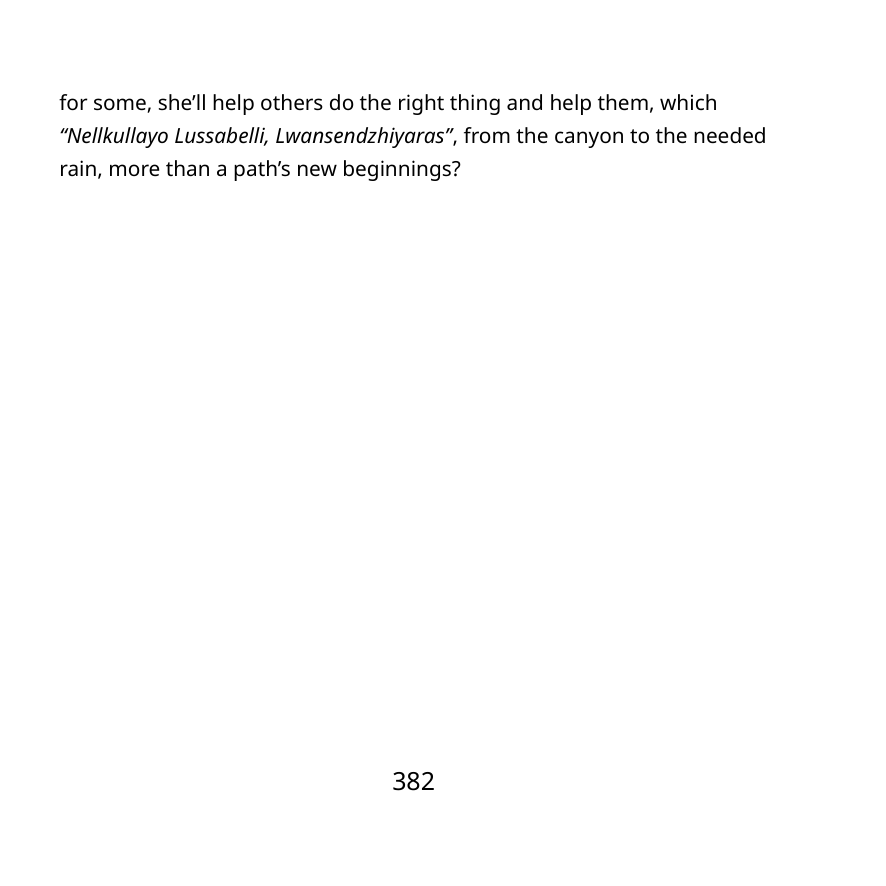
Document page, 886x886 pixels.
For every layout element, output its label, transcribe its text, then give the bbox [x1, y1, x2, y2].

text for some, she’ll help others do the right thing and help them, which “Nellkullayo Lussabelli, Lwansendzhiyaras”, from the canyon to the needed rain, more than a path’s new beginnings? [59, 88, 768, 182]
